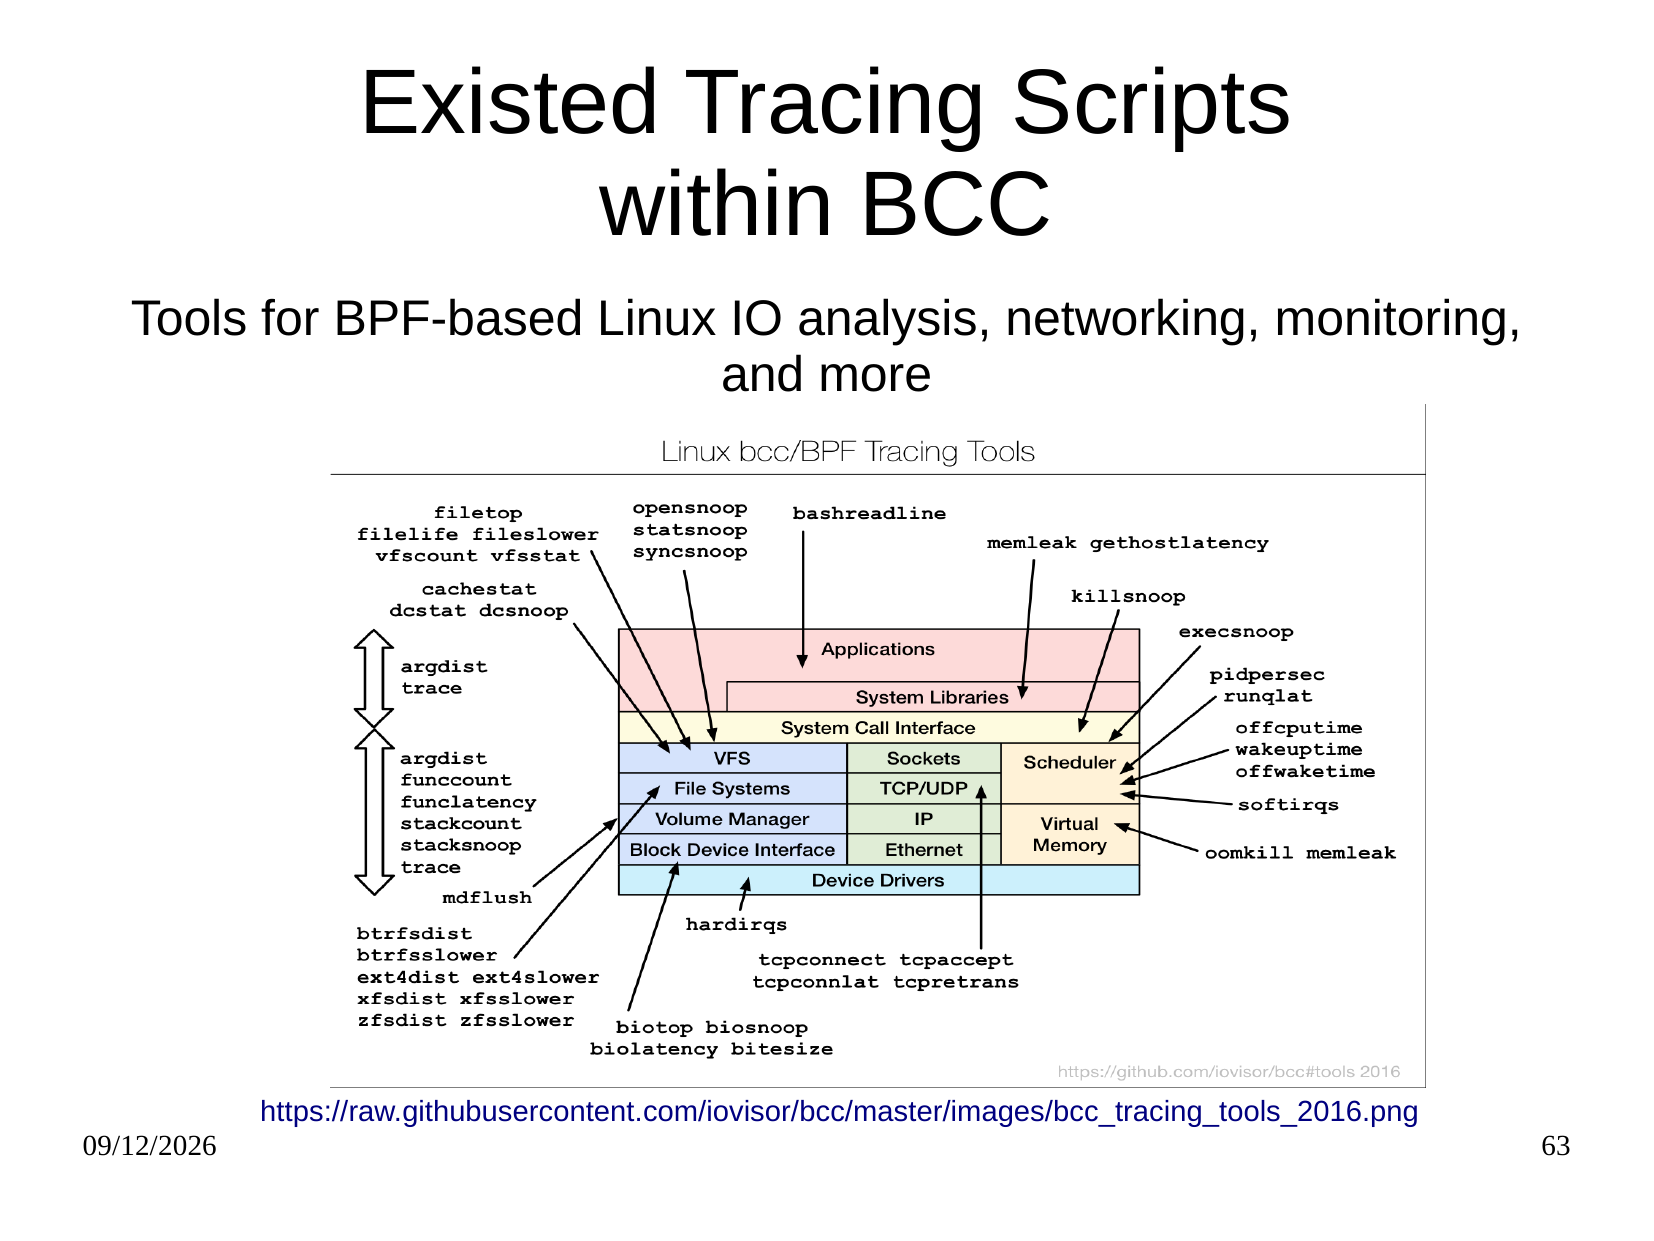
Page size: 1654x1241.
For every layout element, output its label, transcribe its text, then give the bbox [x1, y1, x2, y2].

subtitle Tools for BPF-based Linux IO analysis, networking, monitoring, and more [82, 290, 1571, 1010]
title Existed Tracing Scripts within BCC [82, 49, 1571, 257]
text_box https://raw.githubusercontent.com/iovisor/bcc/master/images/bcc_tracing_tools_2016.png [245, 1087, 1476, 1145]
picture [330, 1010, 1426, 1087]
